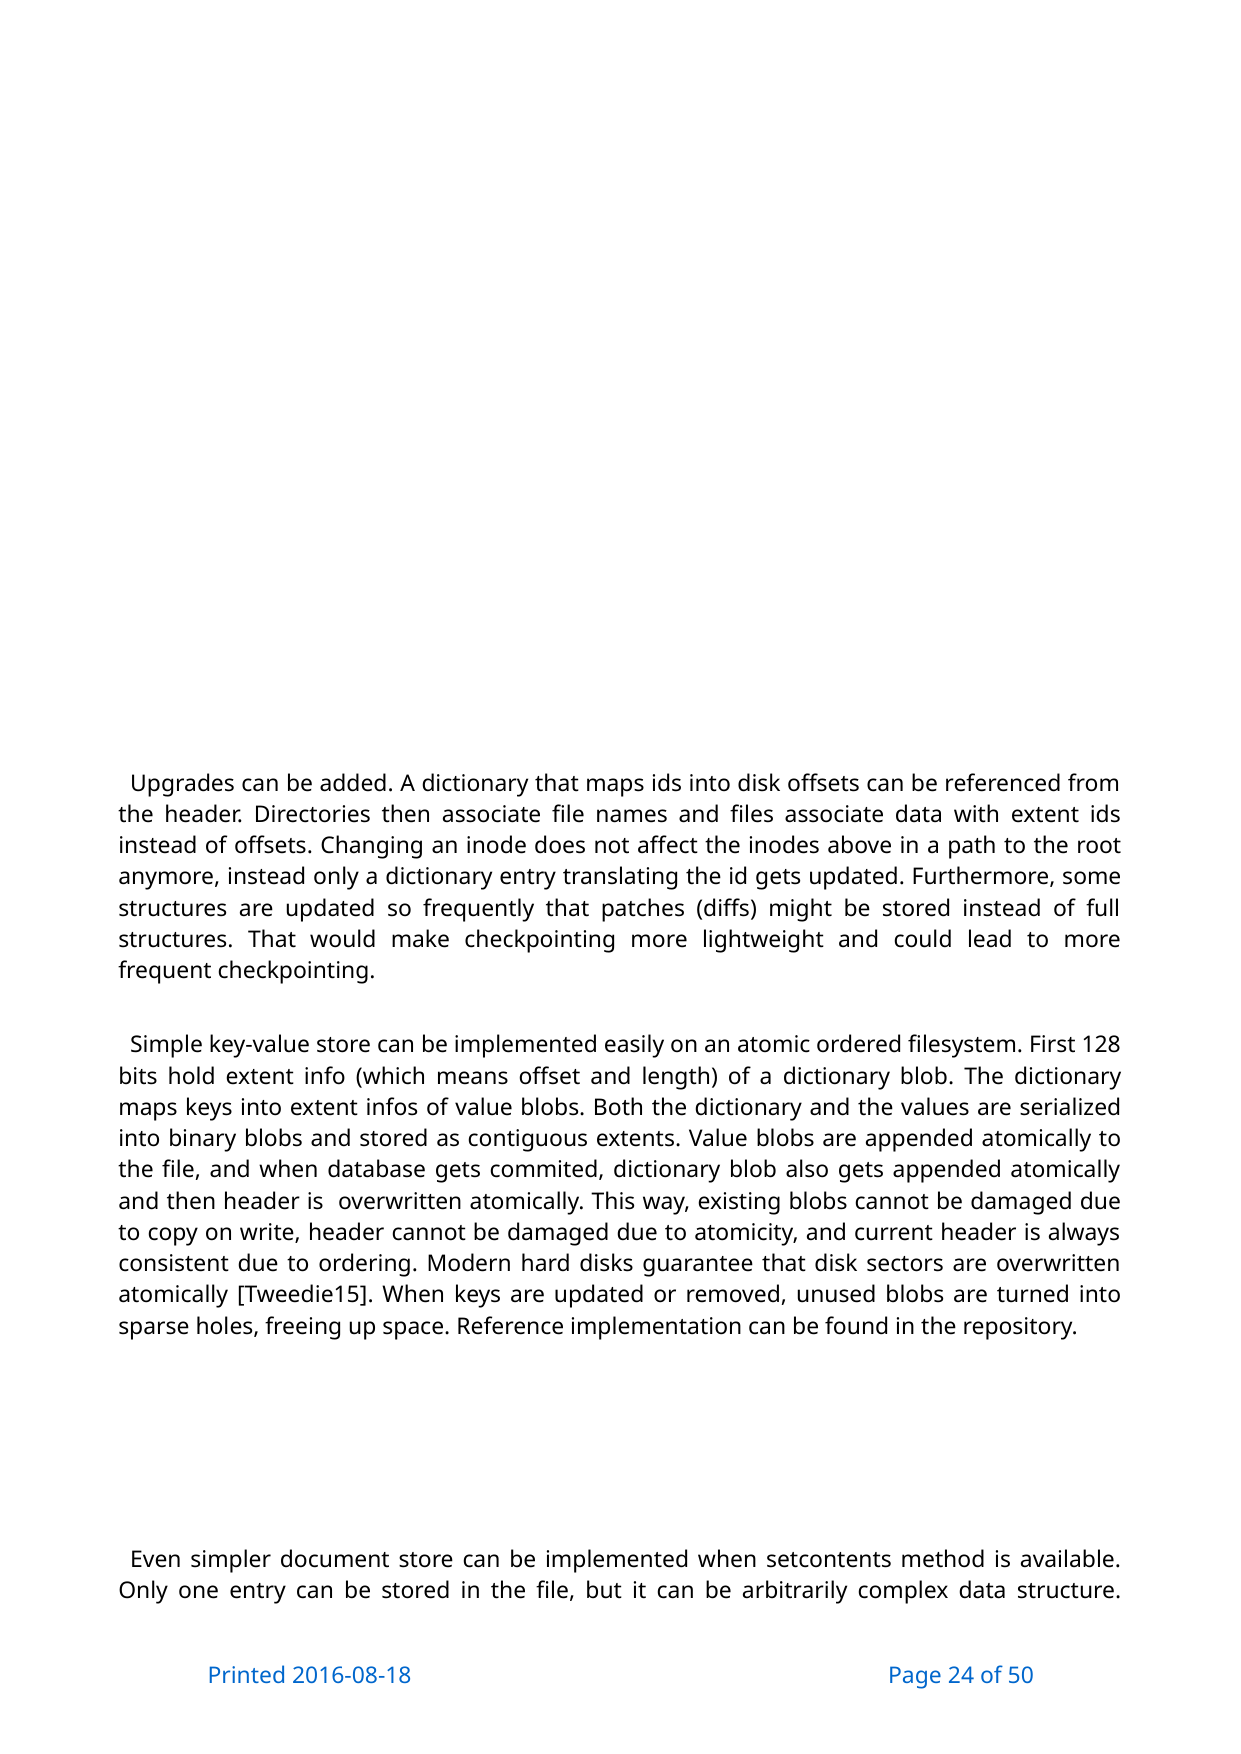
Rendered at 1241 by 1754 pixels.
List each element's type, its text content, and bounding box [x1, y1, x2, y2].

text Upgrades can be added. A dictionary that maps ids into disk offsets can be referenced from the header. Directories then associate file names and files associate data with extent ids instead of offsets. Changing an inode does not affect the inodes above in a path to the root anymore, instead only a dictionary entry translating the id gets updated. Furthermore, some structures are updated so frequently that patches (diffs) might be stored instead of full structures. That would make checkpointing more lightweight and could lead to more frequent checkpointing. [118, 766, 1122, 985]
text Simple key-value store can be implemented easily on an atomic ordered filesystem. First 128 bits hold extent info (which means offset and length) of a dictionary blob. The dictionary maps keys into extent infos of value blobs. Both the dictionary and the values are serialized into binary blobs and stored as contiguous extents. Value blobs are appended atomically to the file, and when database gets commited, dictionary blob also gets appended atomically and then header is overwritten atomically. This way, existing blobs cannot be damaged due to copy on write, header cannot be damaged due to atomicity, and current header is always consistent due to ordering. Modern hard disks guarantee that disk sectors are overwritten atomically [Tweedie15]. When keys are updated or removed, unused blobs are turned into sparse holes, freeing up space. Reference implementation can be found in the repository. [118, 1028, 1122, 1341]
text Even simpler document store can be implemented when setcontents method is available. Only one entry can be stored in the file, but it can be arbitrarily complex data structure. [118, 1543, 1122, 1605]
